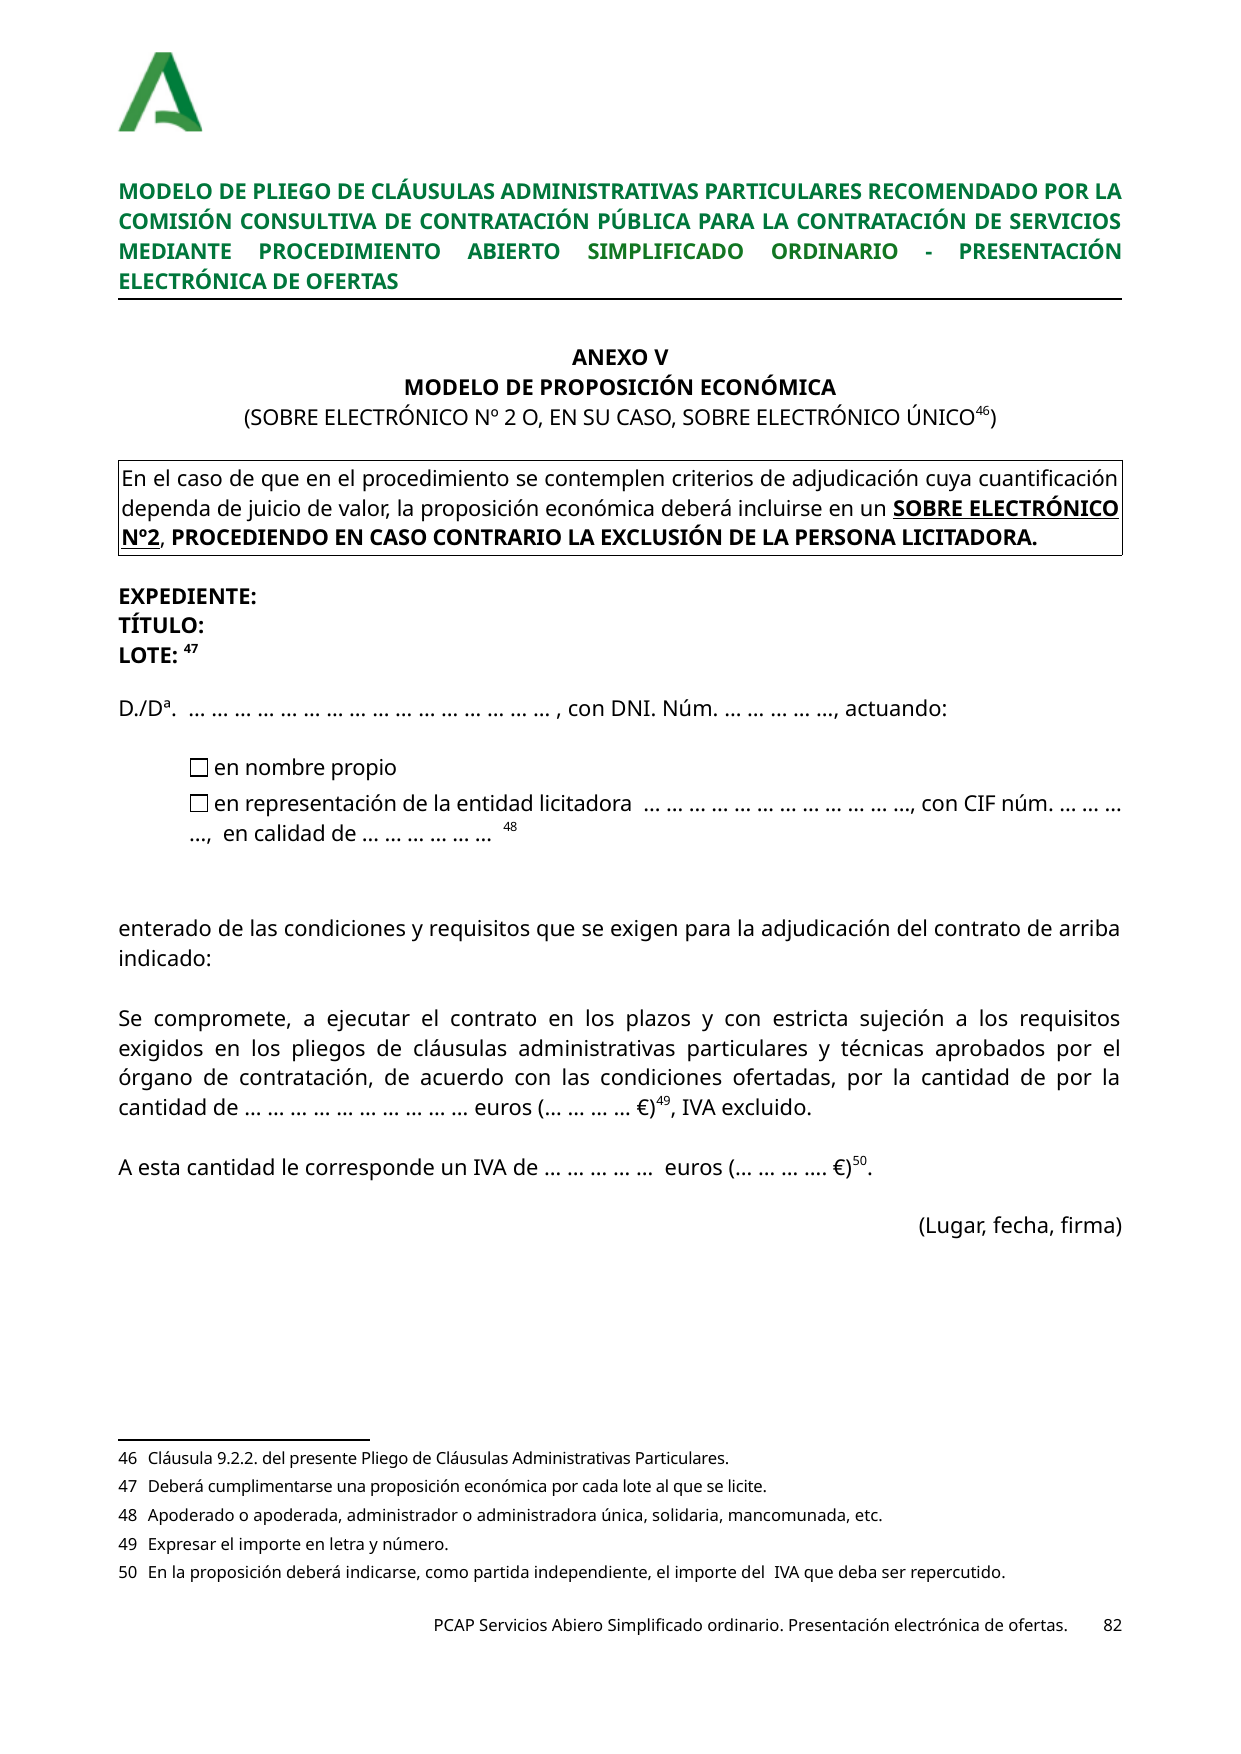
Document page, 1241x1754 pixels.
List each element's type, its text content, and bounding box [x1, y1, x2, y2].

text TÍTULO: [118, 611, 1122, 640]
text MODELO DE PROPOSICIÓN ECONÓMICA [118, 372, 1122, 402]
text En la proposición deberá indicarse, como partida independiente, el importe del IVA que deba ser repercutido. [118, 1561, 1122, 1584]
text D./Dª. … … … … … … … … … … … … … … … … , con DNI. Núm. … … … … …, actuando: [118, 693, 1122, 723]
text En el caso de que en el procedimiento se contemplen criterios de adjudicación cuya cuantificación dependa de juicio de valor, la proposición económica deberá incluirse en un SOBRE ELECTRÓNICO Nº2, PROCEDIENDO EN CASO CONTRARIO LA EXCLUSIÓN DE LA PERSONA LICITADORA. [119, 461, 1122, 555]
text enterado de las condiciones y requisitos que se exigen para la adjudicación del contrato de arriba indicado: [118, 913, 1122, 973]
text (SOBRE ELECTRÓNICO Nº 2 O, EN SU CASO, SOBRE ELECTRÓNICO ÚNICO) [118, 402, 1122, 431]
text LOTE: [118, 640, 1122, 670]
picture [171, 9, 203, 151]
text Cláusula 9.2.2. del presente Pliego de Cláusulas Administrativas Particulares. [118, 1446, 1122, 1469]
text A esta cantidad le corresponde un IVA de … … … … … euros (… … … …. €). [118, 1152, 1122, 1182]
text Deberá cumplimentarse una proposición económica por cada lote al que se licite. [118, 1475, 1122, 1498]
text ANEXO V [118, 342, 1122, 372]
text en nombre propio [189, 752, 1122, 782]
text Apoderado o apoderada, administrador o administradora única, solidaria, mancomunada, etc. [118, 1504, 1122, 1526]
text EXPEDIENTE: [118, 581, 1122, 611]
text en representación de la entidad licitadora … … … … … … … … … … … …, con CIF núm. … … … …, en calidad de … … … … … … [189, 788, 1122, 848]
text MODELO DE PLIEGO DE CLÁUSULAS ADMINISTRATIVAS PARTICULARES RECOMENDADO POR LA COMISIÓN CONSULTIVA DE CONTRATACIÓN PÚBLICA PARA LA CONTRATACIÓN DE SERVICIOS MEDIANTE PROCEDIMIENTO ABIERTO SIMPLIFICADO ORDINARIO - PRESENTACIÓN ELECTRÓNICA DE OFERTAS [118, 176, 1122, 298]
text Expresar el importe en letra y número. [118, 1532, 1122, 1555]
text (Lugar, fecha, firma) [118, 1210, 1122, 1240]
text Se compromete, a ejecutar el contrato en los plazos y con estricta sujeción a los requisitos exigidos en los pliegos de cláusulas administrativas particulares y técnicas aprobados por el órgano de contratación, de acuerdo con las condiciones ofertadas, por la cantidad de por la cantidad de … … … … … … … … … … euros (… … … … €), IVA excluido. [118, 1003, 1122, 1122]
